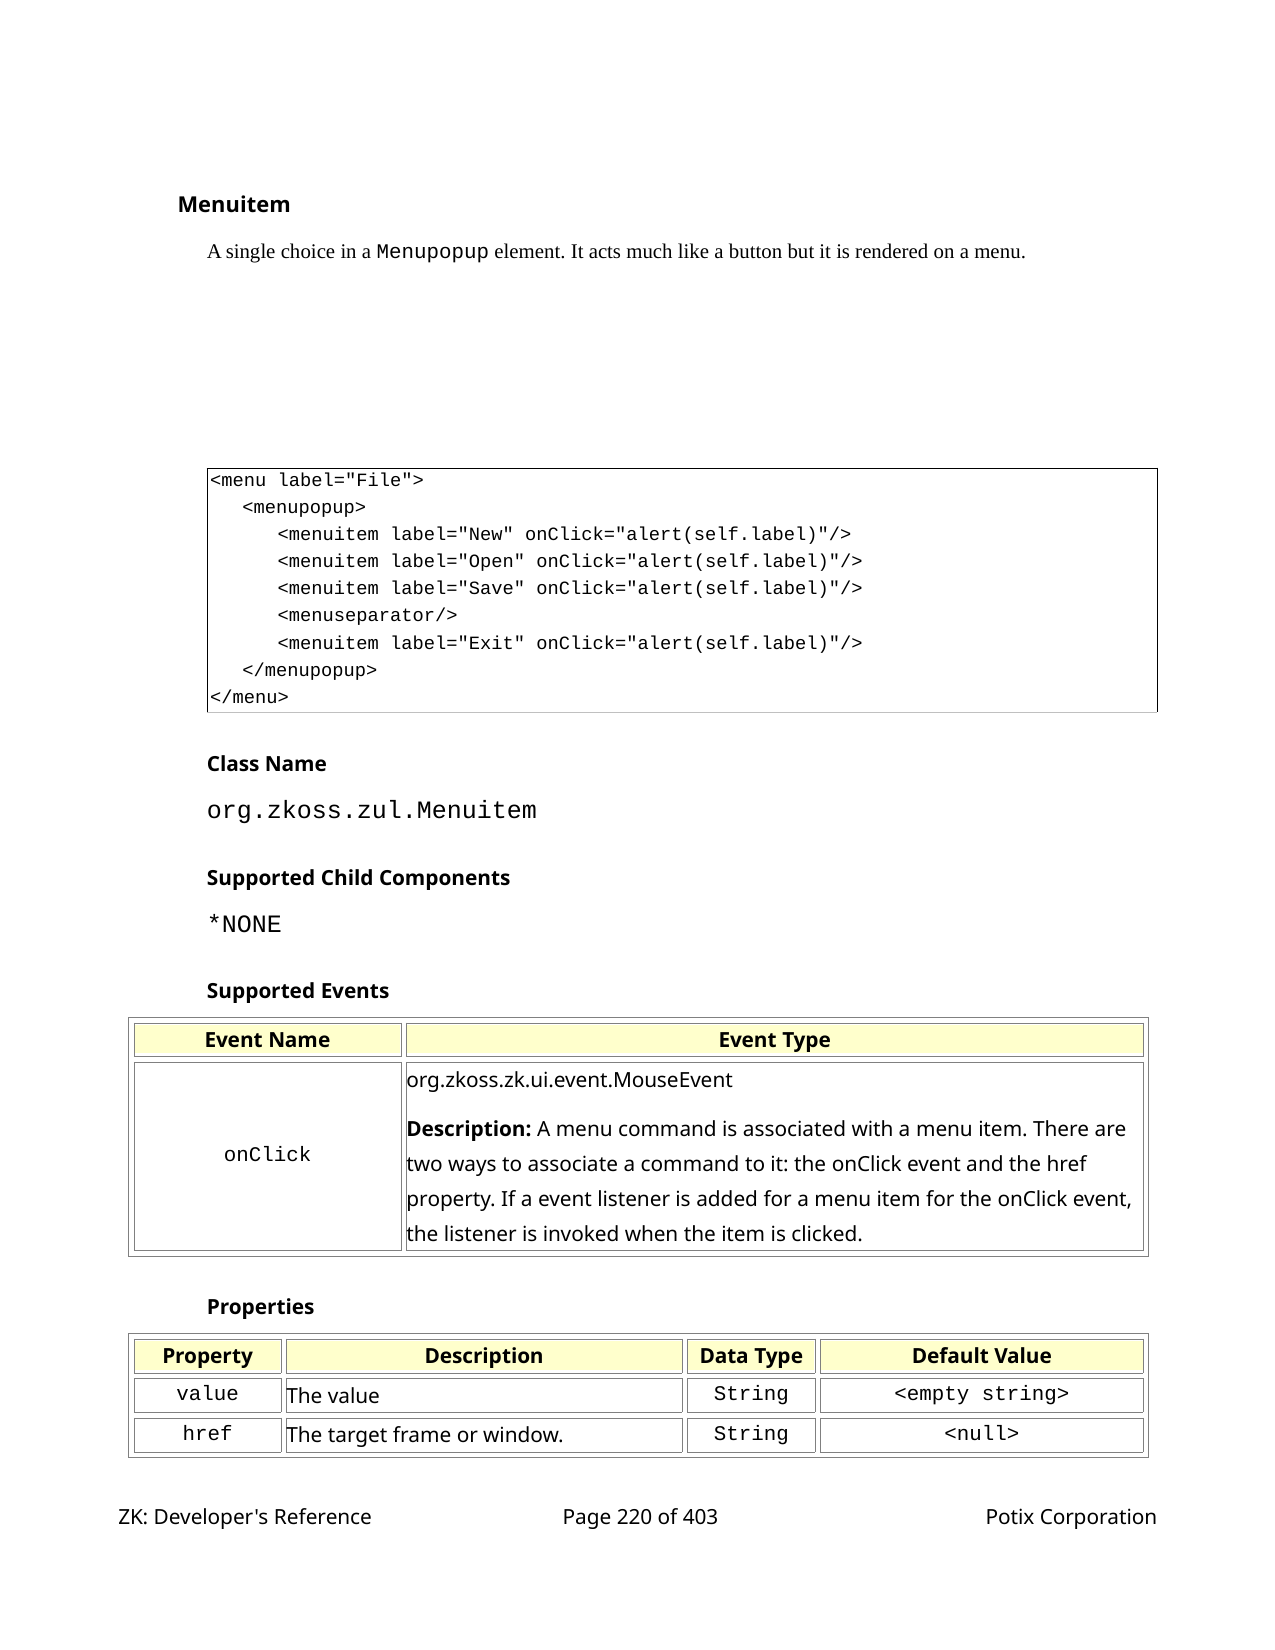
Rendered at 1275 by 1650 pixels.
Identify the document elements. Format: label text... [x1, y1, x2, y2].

table_header Event Name [131, 1018, 403, 1056]
text <menupopup> [208, 494, 1157, 519]
text <menuitem label="Exit" onClick="alert(self.label)"/> [208, 631, 1157, 655]
table_header Property [131, 1334, 283, 1373]
subtitle Properties [207, 1292, 1157, 1321]
table_cell The target frame or window. [283, 1412, 685, 1452]
table_header Event Type [403, 1018, 1146, 1056]
table_cell org.zkoss.zk.ui.event.MouseEvent Description: A menu command is associated with a menu item. There are two ways to associate a command to it: the onClick event and the href property. If a event listener is added for a menu item for the onClick event, the listener is invoked when the item is clicked. [403, 1056, 1146, 1250]
text </menupopup> [208, 658, 1157, 682]
text org.zkoss.zul.Menuitem [207, 798, 1157, 826]
text <menuitem label="New" onClick="alert(self.label)"/> [208, 522, 1157, 546]
subtitle Supported Events [207, 976, 1157, 1004]
table_header Data Type [685, 1334, 817, 1373]
subtitle Menuitem [177, 189, 1157, 219]
table_cell The value [283, 1373, 685, 1412]
table_cell <null> [818, 1412, 1146, 1452]
table_header Description [283, 1334, 685, 1373]
subtitle Supported Child Components [207, 863, 1157, 891]
text *NONE [207, 911, 1157, 940]
table_cell String [685, 1373, 817, 1412]
text <menuitem label="Save" onClick="alert(self.label)"/> [208, 576, 1157, 600]
table_cell String [685, 1412, 817, 1452]
text </menu> [208, 685, 1157, 712]
table_cell onClick [131, 1056, 403, 1250]
text <menuitem label="Open" onClick="alert(self.label)"/> [208, 549, 1157, 573]
text A single choice in a Menupopup element. It acts much like a button but it is rendered on a menu. [207, 239, 1157, 264]
table_cell value [131, 1373, 283, 1412]
table_cell <empty string> [818, 1373, 1146, 1412]
subtitle Class Name [207, 749, 1157, 777]
text <menuseparator/> [208, 603, 1157, 628]
table_header Default Value [818, 1334, 1146, 1373]
table_cell href [131, 1412, 283, 1452]
text <menu label="File"> [208, 469, 1157, 492]
